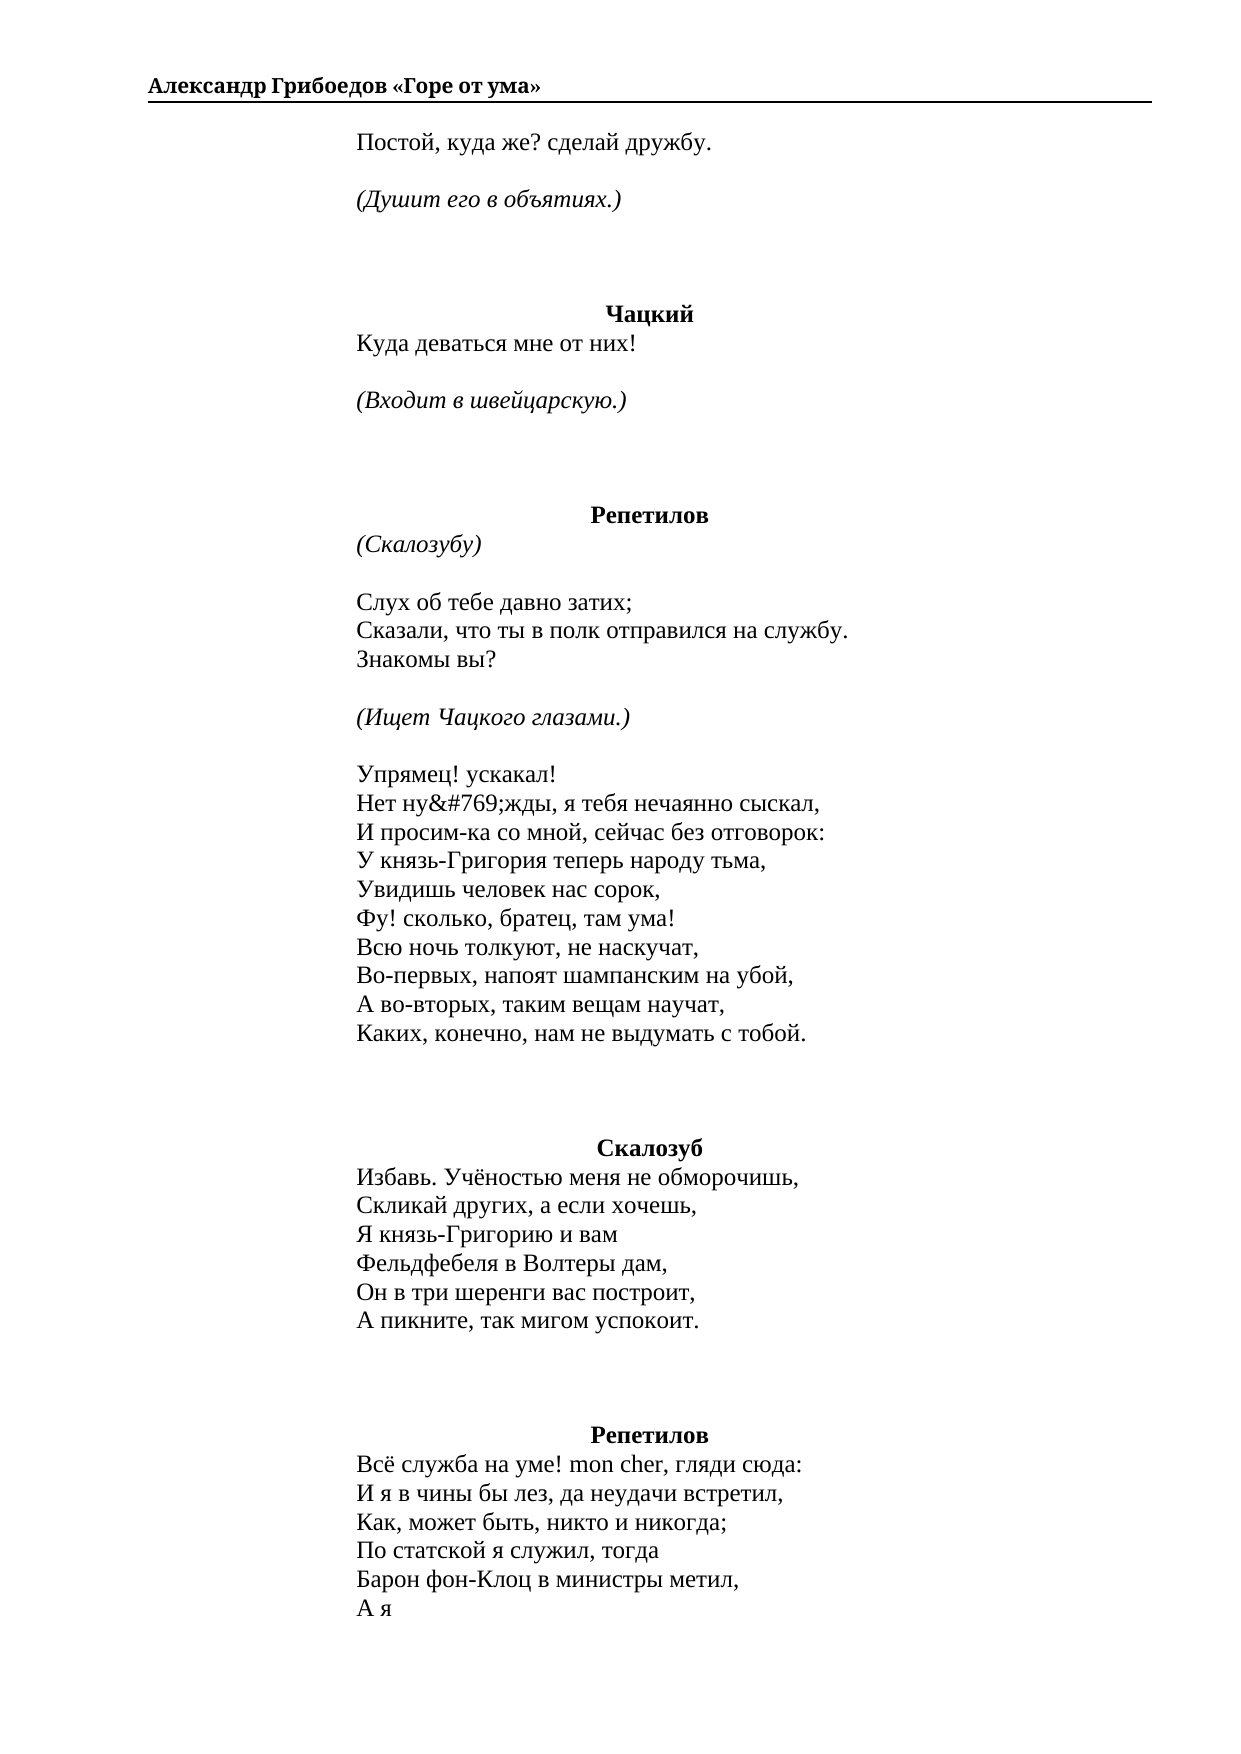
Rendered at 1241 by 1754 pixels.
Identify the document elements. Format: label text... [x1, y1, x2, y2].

subtitle Чацкий [148, 299, 1152, 328]
text А пикните, так мигом успокоит. [356, 1305, 1089, 1334]
text (Скалозубу) [356, 529, 1089, 558]
text И я в чины бы лез, да неудачи встретил, [356, 1478, 1089, 1507]
text Барон фон-Клоц в министры метил, [356, 1564, 1089, 1593]
text И просим-ка со мной, сейчас без отговорок: [356, 817, 1089, 845]
subtitle Скалозуб [148, 1133, 1152, 1162]
text Нет ну&#769;жды, я тебя нечаянно сыскал, [356, 788, 1089, 817]
text По статской я служил, тогда [356, 1535, 1089, 1564]
text Избавь. Учёностью меня не обморочишь, [356, 1162, 1089, 1190]
text (Входит в швейцарскую.) [356, 385, 1089, 414]
text (Ищет Чацкого глазами.) [356, 702, 1089, 730]
text Я князь-Григорию и вам [356, 1219, 1089, 1248]
text Фу! сколько, братец, там ума! [356, 903, 1089, 932]
text (Душит его в объятиях.) [356, 184, 1089, 213]
text Во-первых, напоят шампанским на убой, [356, 960, 1089, 989]
text Всё служба на уме! mon cher, гляди сюда: [356, 1449, 1089, 1478]
text А я [356, 1593, 1089, 1622]
subtitle Репетилов [148, 500, 1152, 529]
text Всю ночь толкуют, не наскучат, [356, 932, 1089, 960]
text Фельдфебеля в Волтеры дам, [356, 1248, 1089, 1277]
text Каких, конечно, нам не выдумать с тобой. [356, 1018, 1089, 1047]
text Упрямец! ускакал! [356, 759, 1089, 788]
subtitle Репетилов [148, 1420, 1152, 1449]
text Скликай других, а если хочешь, [356, 1190, 1089, 1219]
text Как, может быть, никто и никогда; [356, 1507, 1089, 1535]
text У князь-Григория теперь народу тьма, [356, 845, 1089, 874]
text Увидишь человек нас сорок, [356, 874, 1089, 903]
text Постой, куда же? сделай дружбу. [356, 127, 1089, 155]
text Знакомы вы? [356, 644, 1089, 673]
text Слух об тебе давно затих; [356, 587, 1089, 615]
text А во-вторых, таким вещам научат, [356, 989, 1089, 1018]
text Он в три шеренги вас построит, [356, 1277, 1089, 1305]
text Куда деваться мне от них! [356, 328, 1089, 357]
text Сказали, что ты в полк отправился на службу. [356, 615, 1089, 644]
